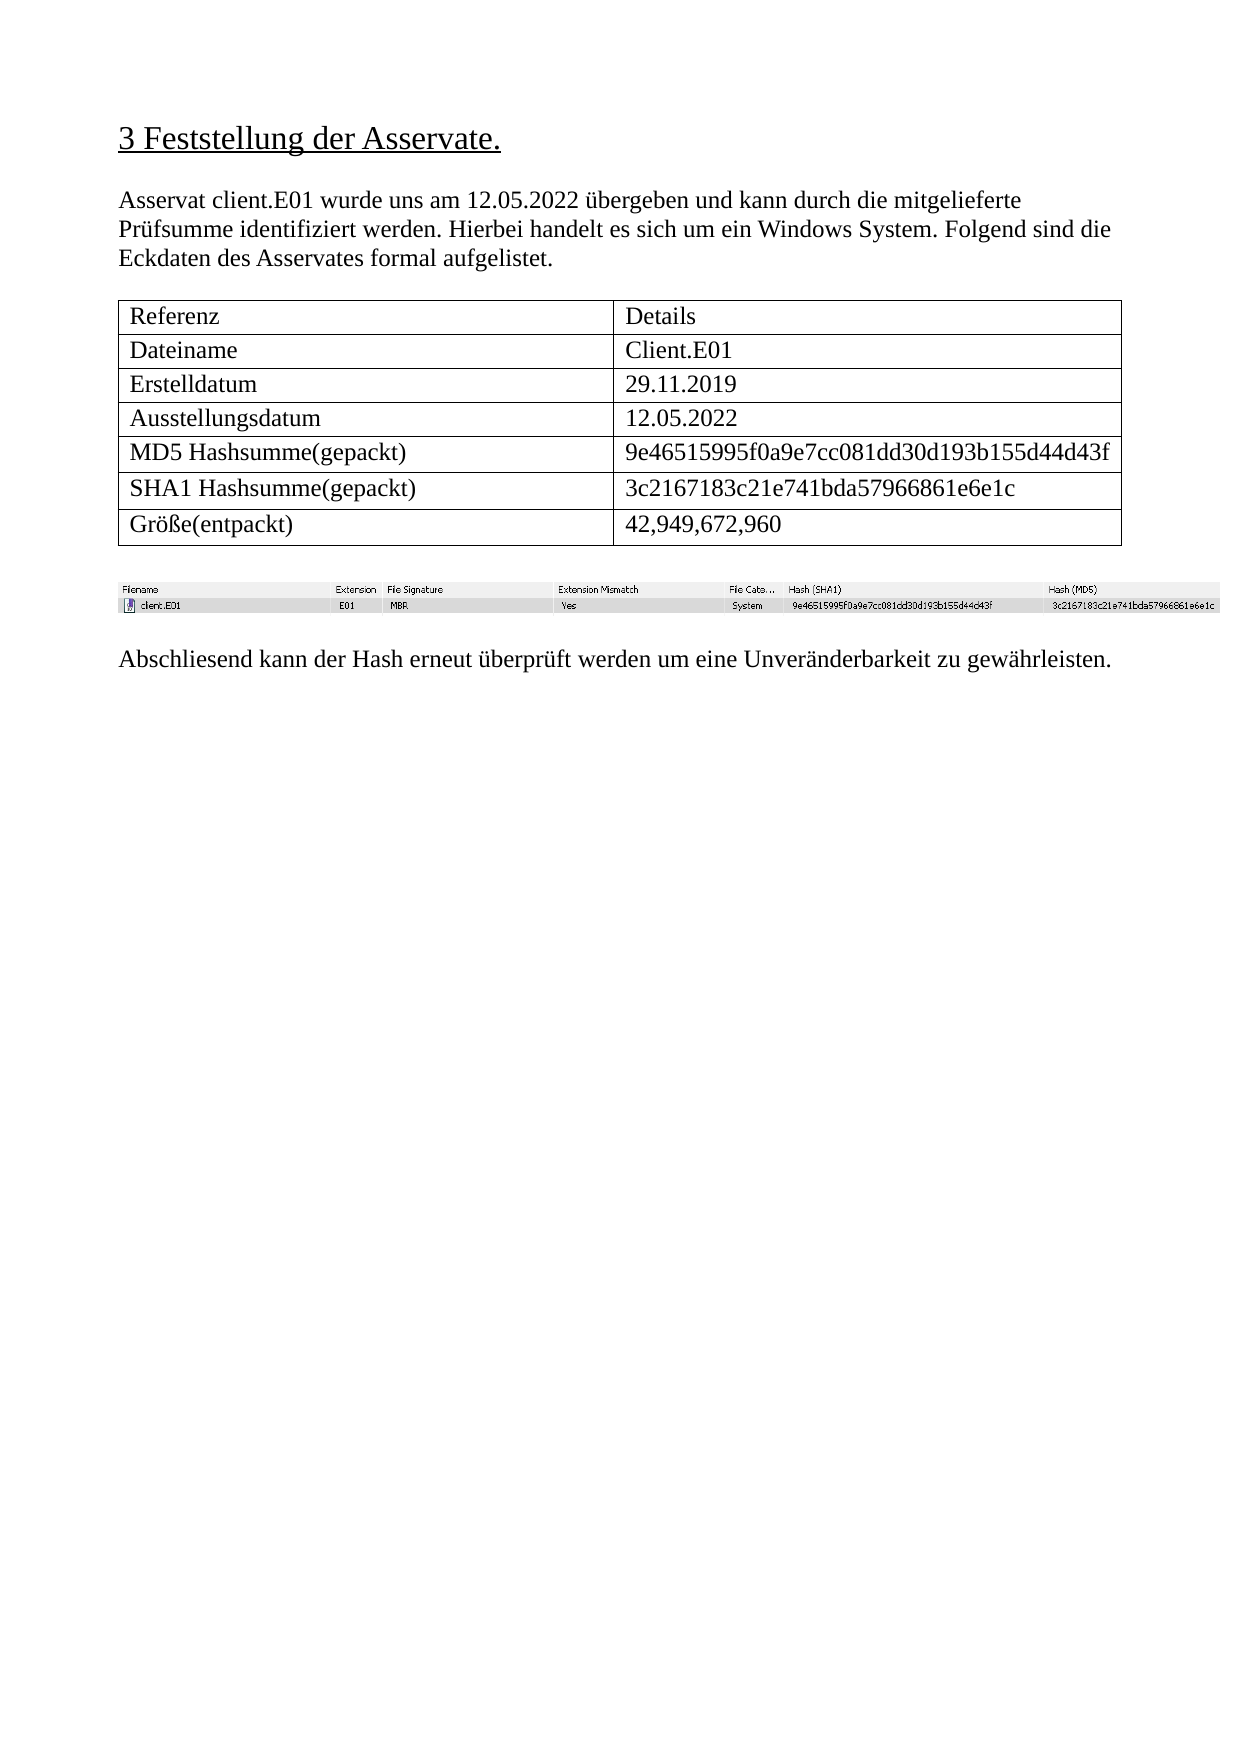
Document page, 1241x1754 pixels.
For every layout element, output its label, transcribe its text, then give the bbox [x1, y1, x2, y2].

table_cell MD5 Hashsumme(gepackt) [119, 437, 613, 472]
table_cell 3c2167183c21e741bda57966861e6e1c [614, 473, 1121, 508]
table_header Referenz [119, 301, 613, 334]
text 3 Feststellung der Asservate. [118, 118, 1122, 156]
text Abschliesend kann der Hash erneut überprüft werden um eine Unveränderbarkeit zu gewährleisten. [118, 644, 1122, 673]
table_cell Größe(entpackt) [119, 510, 613, 545]
picture [118, 582, 1220, 616]
table_cell 42,949,672,960 [614, 510, 1121, 545]
table_cell Client.E01 [614, 335, 1121, 368]
table_cell Dateiname [119, 335, 613, 368]
text Asservat client.E01 wurde uns am 12.05.2022 übergeben und kann durch die mitgelieferte Prüfsumme identifiziert werden. Hierbei handelt es sich um ein Windows System. Folgend sind die Eckdaten des Asservates formal aufgelistet. [118, 185, 1122, 271]
table_cell 29.11.2019 [614, 369, 1121, 402]
table_cell 12.05.2022 [614, 403, 1121, 436]
table_cell Ausstellungsdatum [119, 403, 613, 436]
table_cell Erstelldatum [119, 369, 613, 402]
table_cell 9e46515995f0a9e7cc081dd30d193b155d44d43f [614, 437, 1121, 472]
table_cell SHA1 Hashsumme(gepackt) [119, 473, 613, 508]
table_header Details [614, 301, 1121, 334]
